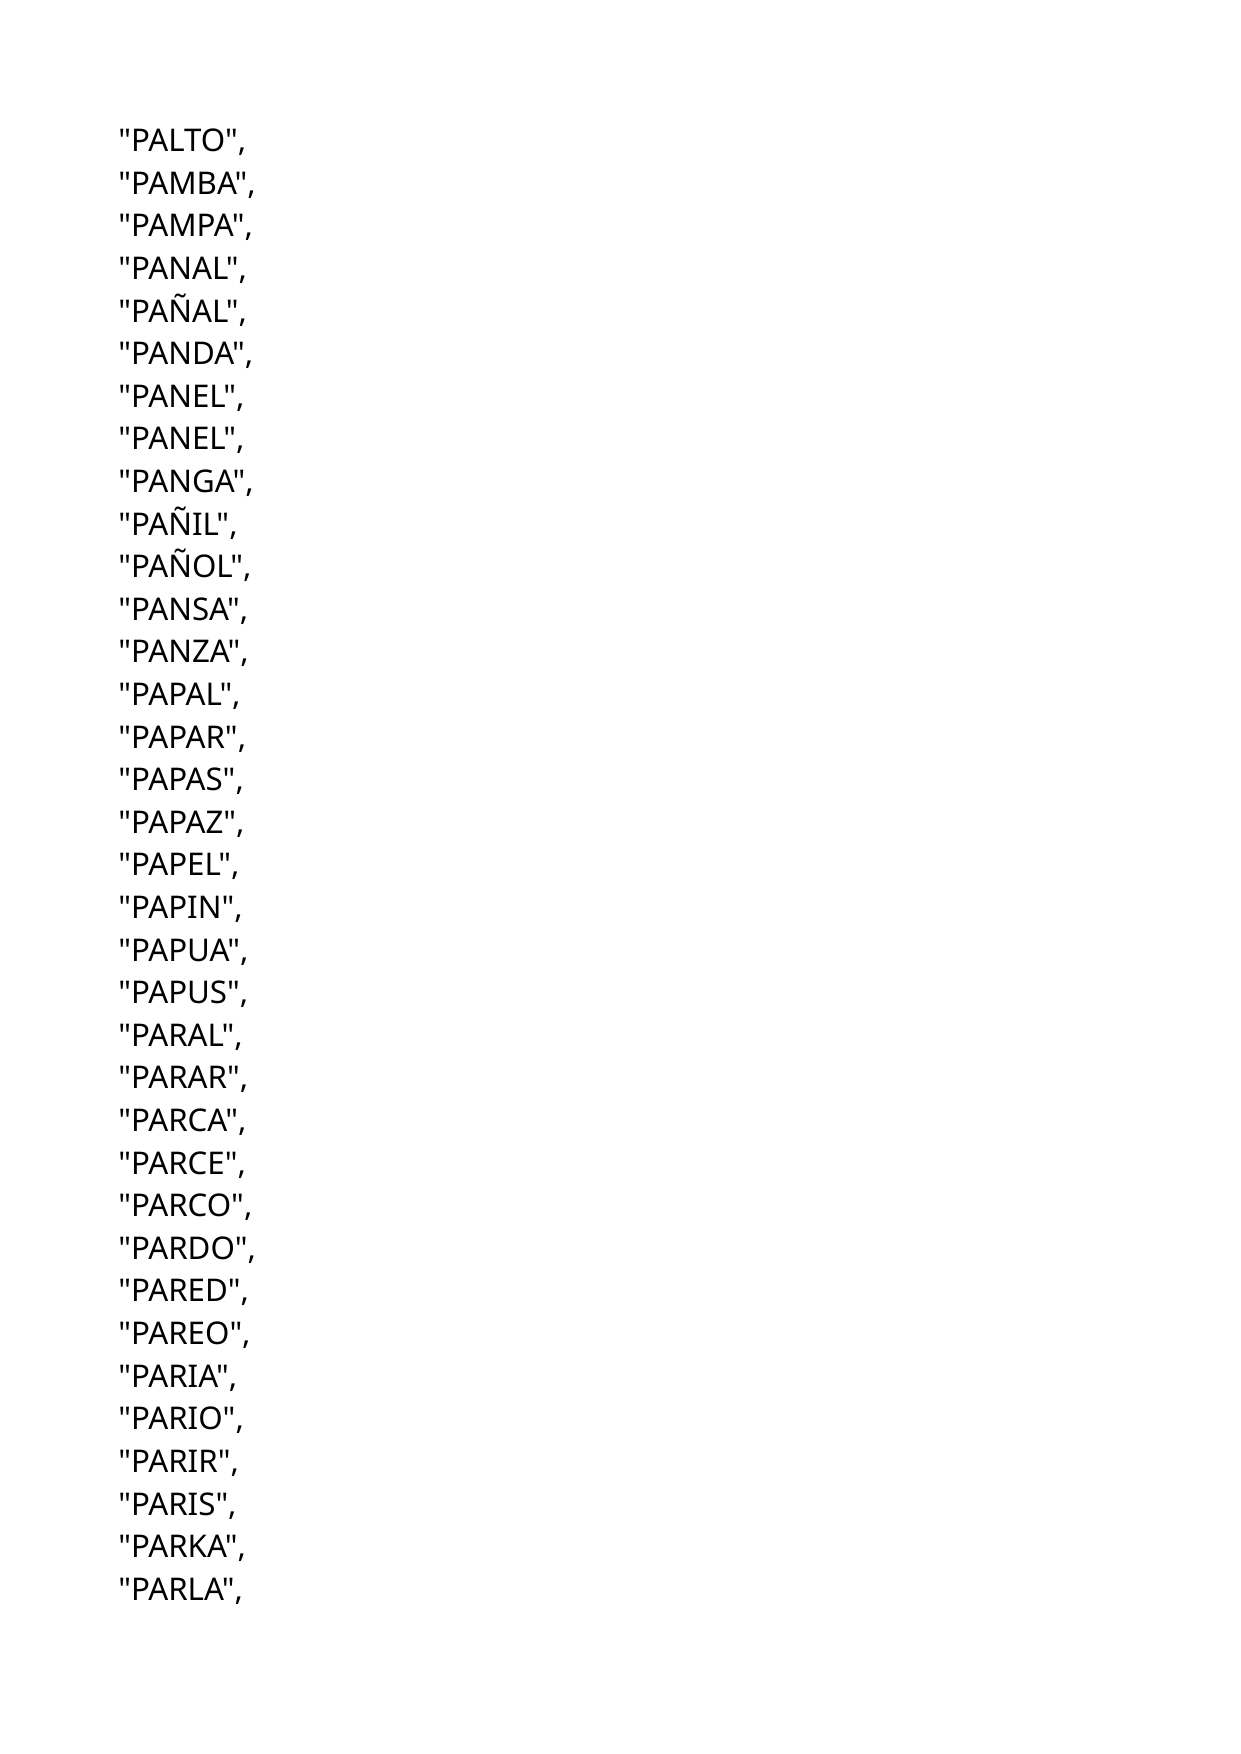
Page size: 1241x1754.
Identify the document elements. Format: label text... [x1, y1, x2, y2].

text "PAÑIL", [118, 502, 1122, 544]
text "PANAL", [118, 246, 1122, 288]
text "PAMPA", [118, 203, 1122, 246]
text "PARED", [118, 1268, 1122, 1311]
text "PARIO", [118, 1396, 1122, 1439]
text "PAREO", [118, 1311, 1122, 1354]
text "PANSA", [118, 587, 1122, 629]
text "PARCO", [118, 1183, 1122, 1226]
text "PAPUS", [118, 970, 1122, 1013]
text "PARKA", [118, 1524, 1122, 1567]
text "PARCE", [118, 1141, 1122, 1183]
text "PAPAL", [118, 672, 1122, 714]
text "PARIS", [118, 1481, 1122, 1524]
text "PAPAZ", [118, 800, 1122, 842]
text "PANDA", [118, 331, 1122, 374]
text "PARCA", [118, 1098, 1122, 1141]
text "PAPEL", [118, 842, 1122, 885]
text "PAPAS", [118, 757, 1122, 800]
text "PARAR", [118, 1055, 1122, 1098]
text "PANZA", [118, 629, 1122, 672]
text "PARDO", [118, 1226, 1122, 1268]
text "PARLA", [118, 1567, 1122, 1609]
text "PALTO", [118, 118, 1122, 161]
text "PANGA", [118, 459, 1122, 502]
text "PARAL", [118, 1013, 1122, 1055]
text "PANEL", [118, 416, 1122, 459]
text "PAÑAL", [118, 288, 1122, 331]
text "PAPIN", [118, 885, 1122, 928]
text "PAPUA", [118, 928, 1122, 970]
text "PARIA", [118, 1354, 1122, 1396]
text "PARIR", [118, 1439, 1122, 1481]
text "PAÑOL", [118, 544, 1122, 587]
text "PANEL", [118, 374, 1122, 416]
text "PAMBA", [118, 161, 1122, 203]
text "PAPAR", [118, 714, 1122, 757]
